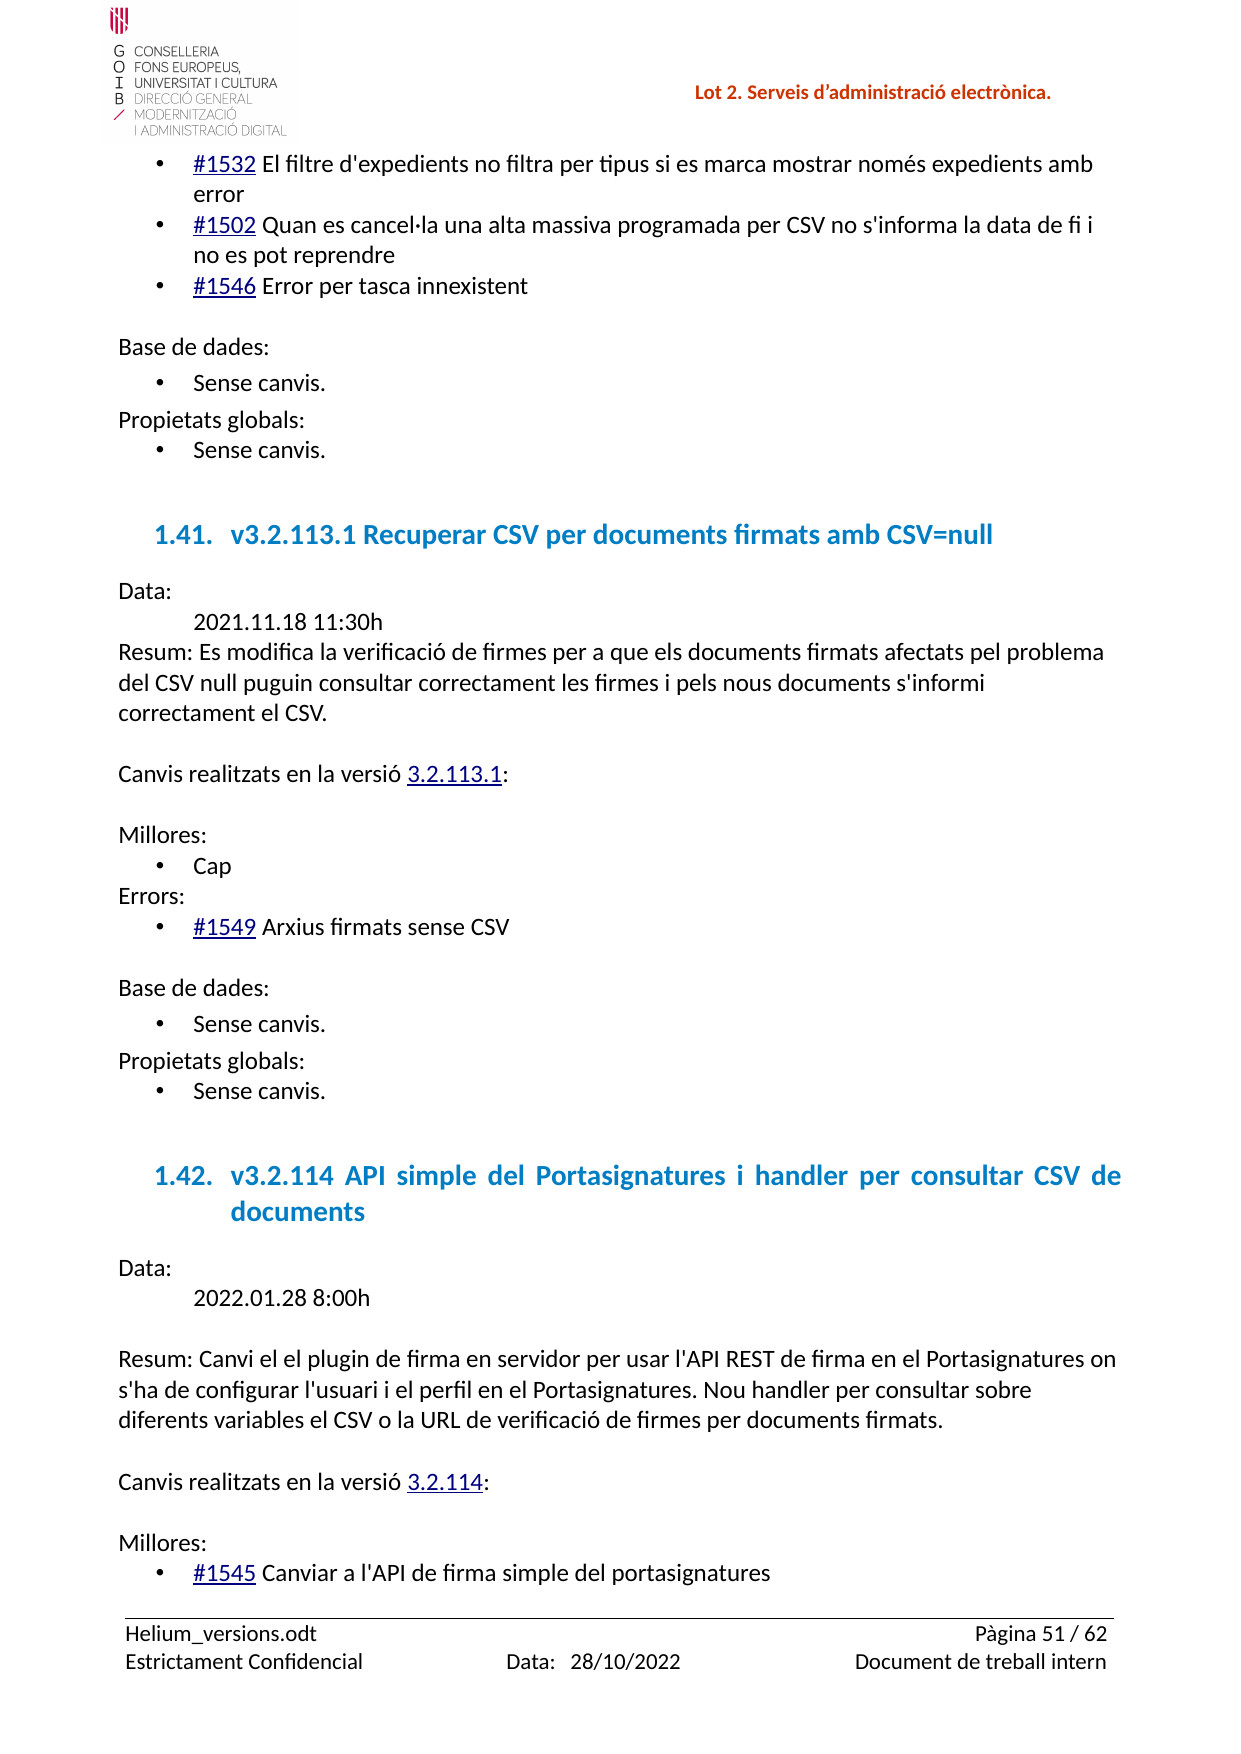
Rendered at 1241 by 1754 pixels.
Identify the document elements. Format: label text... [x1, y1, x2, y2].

subtitle v3.2.113.1 Recuperar CSV per documents firmats amb CSV=null [153, 516, 1122, 552]
text Canvis realitzats en la versió 3.2.114: [118, 1466, 1122, 1496]
text Base de dades: [118, 331, 1122, 361]
text 2021.11.18 11:30h [118, 606, 1122, 636]
list Sense canvis. [156, 367, 1122, 398]
text Propietats globals: [118, 1045, 1122, 1075]
list Sense canvis. [156, 1075, 1122, 1106]
text Data: [118, 1252, 1122, 1282]
text Errors: [118, 880, 1122, 911]
list Cap [156, 850, 1122, 880]
list #1532 El filtre d'expedients no filtra per tipus si es marca mostrar només expedients amb error [156, 148, 1122, 209]
list #1549 Arxius firmats sense CSV [156, 911, 1122, 941]
text Resum: Canvi el el plugin de firma en servidor per usar l'API REST de firma en el Portasignatures on s'ha de configurar l'usuari i el perfil en el Portasignatures. Nou handler per consultar sobre diferents variables el CSV o la URL de verificació de firmes per documents firmats. [118, 1343, 1122, 1435]
list Sense canvis. [156, 1008, 1122, 1039]
text Resum: Es modifica la verificació de firmes per a que els documents firmats afectats pel problema del CSV null puguin consultar correctament les firmes i pels nous documents s'informi correctament el CSV. [118, 636, 1122, 728]
text Millores: [118, 819, 1122, 850]
text 2022.01.28 8:00h [118, 1282, 1122, 1313]
list #1502 Quan es cancel·la una alta massiva programada per CSV no s'informa la data de fi i no es pot reprendre [156, 209, 1122, 270]
list #1545 Canviar a l'API de firma simple del portasignatures [156, 1557, 1122, 1588]
picture [100, 0, 297, 144]
subtitle v3.2.114 API simple del Portasignatures i handler per consultar CSV de documents [153, 1157, 1122, 1228]
text Millores: [118, 1527, 1122, 1557]
text Base de dades: [118, 972, 1122, 1002]
list Sense canvis. [156, 434, 1122, 465]
text Propietats globals: [118, 404, 1122, 434]
list #1546 Error per tasca innexistent [156, 270, 1122, 300]
text Canvis realitzats en la versió 3.2.113.1: [118, 758, 1122, 789]
text Data: [118, 575, 1122, 606]
